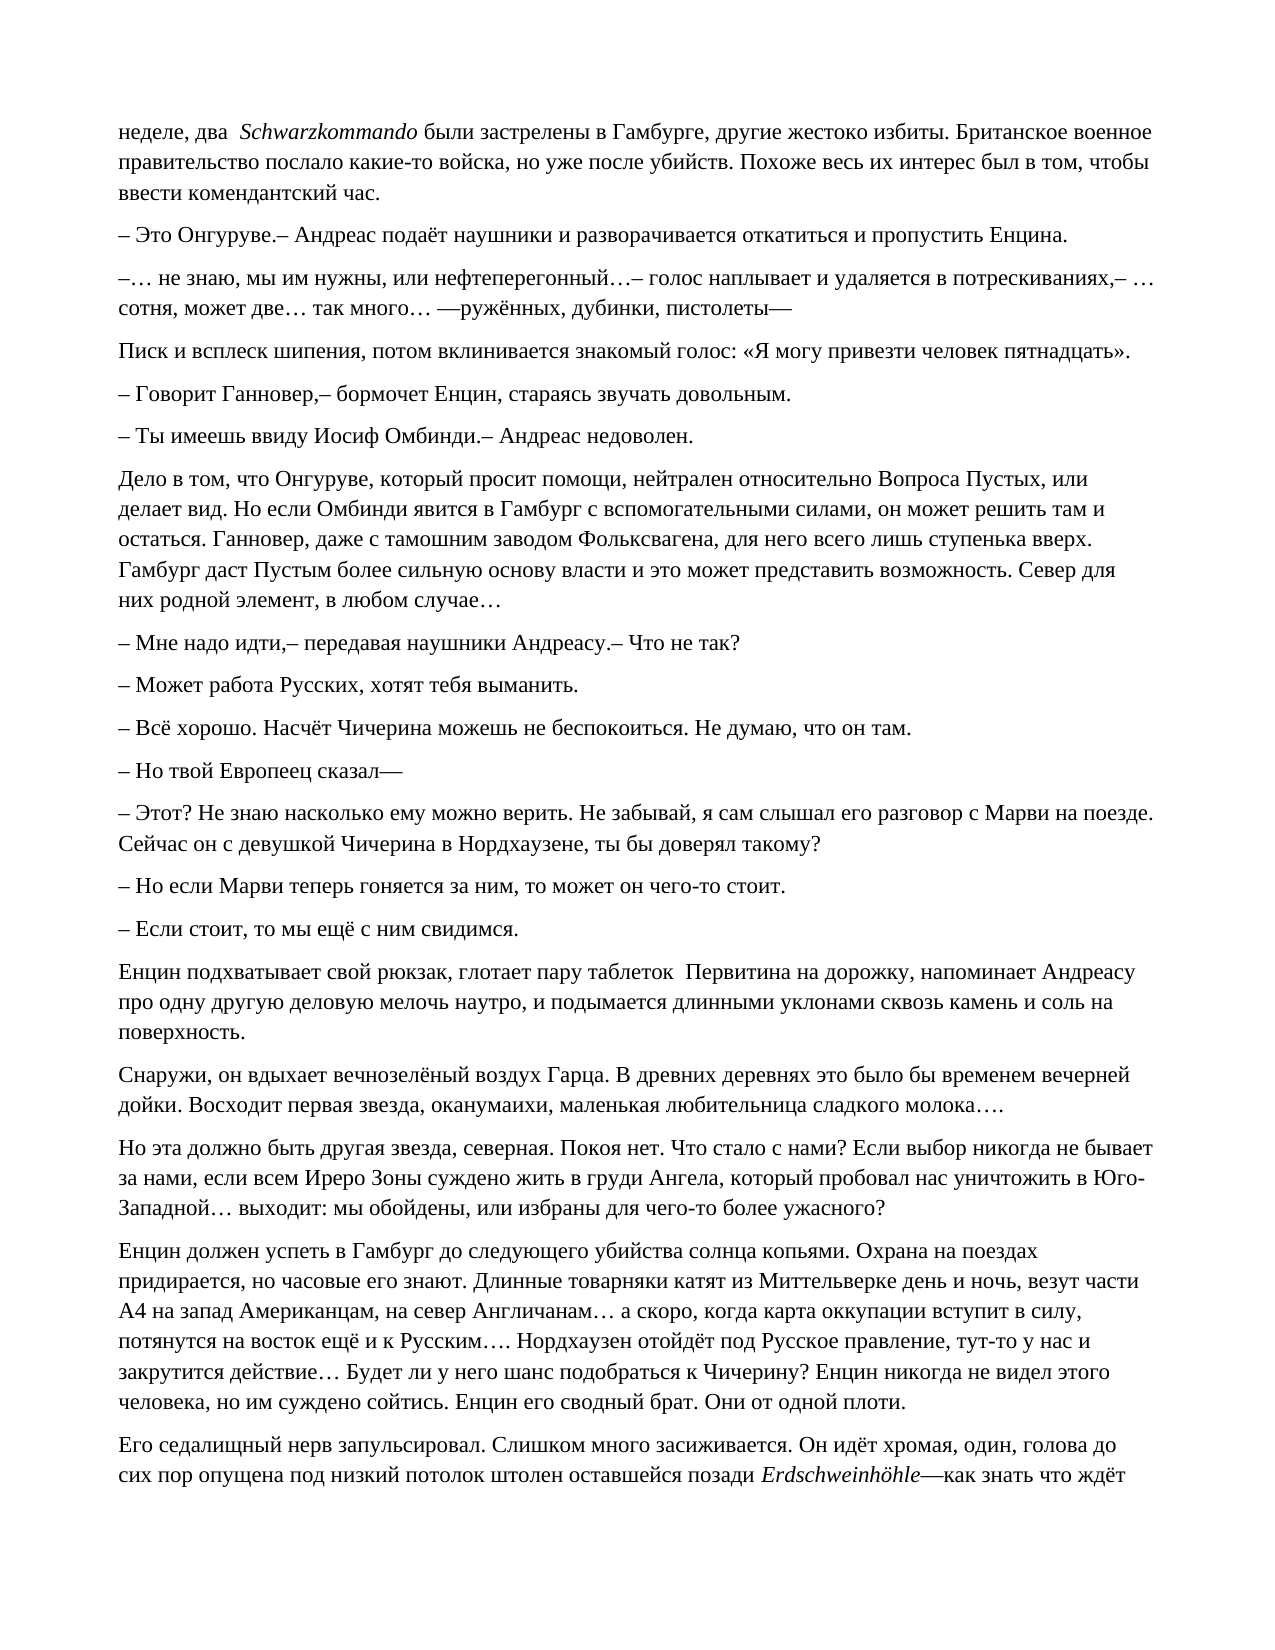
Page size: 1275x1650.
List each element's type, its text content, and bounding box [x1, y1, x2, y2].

text – Но твой Европеец сказал— [118, 757, 1157, 783]
text Его седалищный нерв запульсировал. Слишком много засиживается. Он идёт хромая, один, голова до сих пор опущена под низкий потолок штолен оставшейся позади Erdschweinhöhle—как знать что ждёт [118, 1431, 1157, 1487]
text Снаружи, он вдыхает вечнозелёный воздух Гарца. В древних деревнях это было бы временем вечерней дойки. Восходит первая звезда, оканумаихи, маленькая любительница сладкого молока…. [118, 1061, 1157, 1117]
text – Может работа Русских, хотят тебя выманить. [118, 671, 1157, 698]
text Дело в том, что Онгуруве, который просит помощи, нейтрален относительно Вопроса Пустых, или делает вид. Но если Омбинди явится в Гамбург с вспомогательными силами, он может решить там и остаться. Ганновер, даже с тамошним заводом Фольксвагена, для него всего лишь ступенька вверх. Гамбург даст Пустым более сильную основу власти и это может представить возможность. Север для них родной элемент, в любом случае… [118, 465, 1157, 612]
text – Ты имеешь ввиду Иосиф Омбинди.– Андреас недоволен. [118, 422, 1157, 449]
text Енцин подхватывает свой рюкзак, глотает пару таблеток Первитина на дорожку, напоминает Андреасу про одну другую деловую мелочь наутро, и подымается длинными уклонами сквозь камень и соль на поверхность. [118, 958, 1157, 1044]
text –… не знаю, мы им нужны, или нефтеперегонный…– голос наплывает и удаляется в потрескиваниях,– … сотня, может две… так много… —ружённых, дубинки, пистолеты— [118, 264, 1157, 321]
text – Говорит Ганновер,– бормочет Енцин, стараясь звучать довольным. [118, 379, 1157, 406]
text – Если стоит, то мы ещё с ним свидимся. [118, 915, 1157, 941]
text Енцин должен успеть в Гамбург до следующего убийства солнца копьями. Охрана на поездах придирается, но часовые его знают. Длинные товарняки катят из Миттельверке день и ночь, везут части А4 на запад Американцам, на север Англичанам… а скоро, когда карта оккупации вступит в силу, потянутся на восток ещё и к Русским…. Нордхаузен отойдёт под Русское правление, тут-то у нас и закрутится действие… Будет ли у него шанс подобраться к Чичерину? Енцин никогда не видел этого человека, но им суждено сойтись. Енцин его сводный брат. Они от одной плоти. [118, 1237, 1157, 1414]
text – Это Онгуруве.– Андреас подаёт наушники и разворачивается откатиться и пропустить Енцина. [118, 221, 1157, 248]
text – Но если Марви теперь гоняется за ним, то может он чего-то стоит. [118, 872, 1157, 899]
text – Мне надо идти,– передавая наушники Андреасу.– Что не так? [118, 628, 1157, 655]
text – Этот? Не знаю насколько ему можно верить. Не забывай, я сам слышал его разговор с Марви на поезде. Сейчас он с девушкой Чичерина в Нордхаузене, ты бы доверял такому? [118, 799, 1157, 856]
text Но эта должно быть другая звезда, северная. Покоя нет. Что стало с нами? Если выбор никогда не бывает за нами, если всем Иреро Зоны суждено жить в груди Ангела, который пробовал нас уничтожить в Юго-Западной… выходит: мы обойдены, или избраны для чего-то более ужасного? [118, 1134, 1157, 1221]
text Писк и всплеск шипения, потом вклинивается знакомый голос: «Я могу привезти человек пятнадцать». [118, 337, 1157, 363]
text – Всё хорошо. Насчёт Чичерина можешь не беспокоиться. Не думаю, что он там. [118, 714, 1157, 740]
text неделе, два Schwarzkommando были застрелены в Гамбурге, другие жестоко избиты. Британское военное правительство послало какие-то войска, но уже после убийств. Похоже весь их интерес был в том, чтобы ввести комендантский час. [118, 118, 1157, 205]
